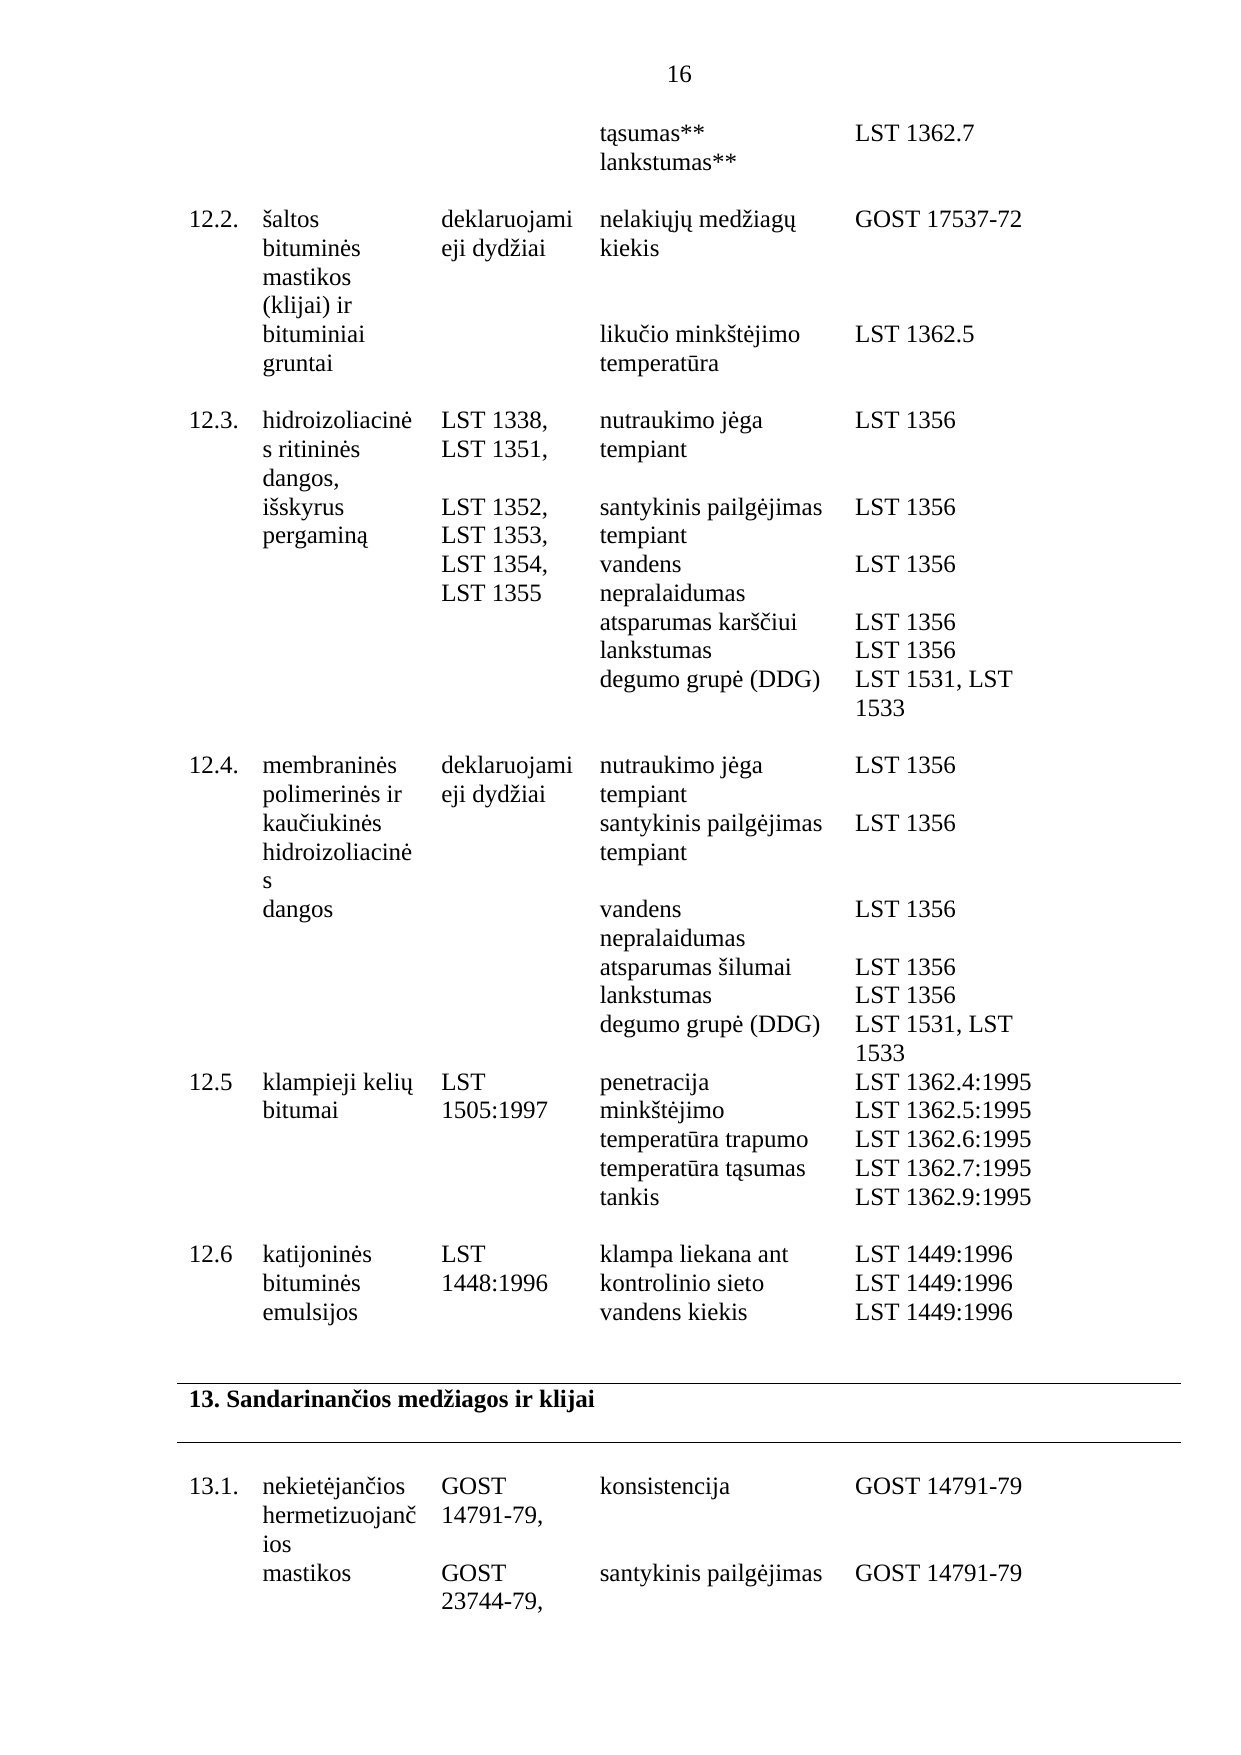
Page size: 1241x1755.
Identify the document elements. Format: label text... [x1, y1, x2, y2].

table_cell [1075, 1354, 1181, 1383]
table_cell [430, 607, 588, 636]
table_cell [1075, 1239, 1181, 1354]
table_cell konsistencija [588, 1471, 844, 1558]
table_cell [251, 1443, 430, 1471]
table_cell lst 1356 [844, 549, 1075, 607]
table_cell GOSt 17537-72 [844, 204, 1075, 319]
table_cell nelakiųjų medžiagų kiekis [588, 204, 844, 319]
table_cell lst 1356 [844, 406, 1075, 492]
table_cell [251, 549, 430, 607]
table_cell lankstumas [588, 981, 844, 1009]
table_cell [844, 722, 1075, 751]
table_cell [844, 1443, 1075, 1471]
table_cell 12.5 [177, 1067, 251, 1211]
table_cell [1075, 952, 1181, 981]
table_cell lst 1356 [844, 808, 1075, 894]
table_cell nutraukimo jėga tempiant [588, 751, 844, 808]
table_cell [430, 118, 588, 147]
table_cell [588, 1443, 844, 1471]
table_cell [430, 147, 588, 176]
table_cell [177, 607, 251, 636]
table_cell [430, 1443, 588, 1471]
table_cell [177, 319, 251, 377]
table_cell [430, 1211, 588, 1239]
table_cell [1075, 319, 1181, 377]
table_cell [430, 1354, 588, 1383]
table_cell [251, 1354, 430, 1383]
table_cell lst 1356 [844, 607, 1075, 636]
table_cell [1075, 1384, 1181, 1442]
table_cell [1075, 1211, 1181, 1239]
table_cell lst 1356 [844, 981, 1075, 1009]
table_cell [177, 894, 251, 952]
table_cell [1075, 1443, 1181, 1471]
table_cell [588, 176, 844, 204]
table_cell katijoninės bituminės emulsijos [251, 1239, 430, 1354]
table_cell [1075, 147, 1181, 176]
table_cell 13.1. [177, 1471, 251, 1558]
table_cell [251, 147, 430, 176]
table_cell LST 1362.4:1995 LST 1362.5:1995 LST 1362.6:1995 LST 1362.7:1995 LST 1362.9:1995 [844, 1067, 1075, 1211]
table_cell [1075, 751, 1181, 808]
table_cell [177, 377, 251, 406]
table_cell membraninės polimerinės ir [251, 751, 430, 808]
table_cell [430, 894, 588, 952]
table_cell [1075, 406, 1181, 492]
table_cell LST 1362.7 [844, 118, 1075, 147]
table_cell [251, 118, 430, 147]
table_cell lankstumas** [588, 147, 844, 176]
table_cell gost 14791-79 [844, 1471, 1075, 1558]
table_cell [844, 1211, 1075, 1239]
table_cell išskyrus pergaminą [251, 492, 430, 549]
table_cell [177, 1443, 251, 1471]
table_cell [430, 952, 588, 981]
table_cell [251, 722, 430, 751]
table_cell atsparumas šilumai [588, 952, 844, 981]
table_cell 12.4. [177, 751, 251, 808]
table_cell LST 1505:1997 [430, 1067, 588, 1211]
table_cell [1075, 894, 1181, 952]
table_cell [430, 377, 588, 406]
table_cell [1075, 664, 1181, 722]
table_cell atsparumas karščiui [588, 607, 844, 636]
table_cell hidroizoliacinės ritininės dangos, [251, 406, 430, 492]
table_cell [177, 549, 251, 607]
table_cell lst 1356 [844, 952, 1075, 981]
table_cell [177, 722, 251, 751]
table_cell [1075, 492, 1181, 549]
table_cell [251, 636, 430, 664]
table_cell [1075, 636, 1181, 664]
table_cell [177, 147, 251, 176]
table_cell mastikos [251, 1558, 430, 1615]
table_cell [177, 176, 251, 204]
table_cell likučio minkštėjimo temperatūra [588, 319, 844, 377]
table_cell [1075, 607, 1181, 636]
table_cell [1075, 118, 1181, 147]
table_cell [177, 1211, 251, 1239]
table_cell [430, 319, 588, 377]
table_cell nekietėjančios hermetizuojančios [251, 1471, 430, 1558]
table_cell [430, 664, 588, 722]
table_cell [177, 118, 251, 147]
table_cell [177, 952, 251, 981]
table_cell [430, 808, 588, 894]
table_cell [844, 147, 1075, 176]
table_cell nutraukimo jėga tempiant [588, 406, 844, 492]
table_cell 12.2. [177, 204, 251, 319]
table_cell [430, 176, 588, 204]
table_cell lst 1356 [844, 636, 1075, 664]
table_cell [251, 952, 430, 981]
table_cell [430, 981, 588, 1009]
table_cell deklaruojamieji dydžiai [430, 204, 588, 319]
table_cell [251, 664, 430, 722]
table_cell [430, 636, 588, 664]
table_cell LST 1531, LST 1533 [844, 1009, 1075, 1067]
table_cell [177, 492, 251, 549]
table_cell santykinis pailgėjimas tempiant [588, 492, 844, 549]
table_cell LST 1362.5 [844, 319, 1075, 377]
table_cell [430, 722, 588, 751]
table_cell tąsumas** [588, 118, 844, 147]
table_cell santykinis pailgėjimas tempiant [588, 808, 844, 894]
table_cell 13. Sandarinančios medžiagos ir klijai [177, 1384, 844, 1442]
table_cell degumo grupė (DDG) [588, 1009, 844, 1067]
table_cell vandens nepralaidumas [588, 894, 844, 952]
table_cell [251, 1009, 430, 1067]
table_cell [588, 1211, 844, 1239]
table_cell [177, 1558, 251, 1615]
table_cell santykinis pailgėjimas [588, 1558, 844, 1615]
table_cell [1075, 1067, 1181, 1211]
table_cell klampieji kelių bitumai [251, 1067, 430, 1211]
table_cell [177, 636, 251, 664]
table_cell bituminiai gruntai [251, 319, 430, 377]
table_cell penetracija minkštėjimo temperatūra trapumo temperatūra tąsumas tankis [588, 1067, 844, 1211]
table_cell 12.6 [177, 1239, 251, 1354]
table_cell lankstumas [588, 636, 844, 664]
table_cell kaučiukinės hidroizoliacinės [251, 808, 430, 894]
table_cell [588, 722, 844, 751]
table_cell [177, 808, 251, 894]
table_cell [588, 1354, 844, 1383]
table_cell [1075, 981, 1181, 1009]
table_cell gost 14791-79, [430, 1471, 588, 1558]
table_cell [1075, 204, 1181, 319]
table_cell [251, 1211, 430, 1239]
table_cell šaltos bituminės mastikos (klijai) ir [251, 204, 430, 319]
table_cell deklaruojamieji dydžiai [430, 751, 588, 808]
table_cell [177, 664, 251, 722]
table_cell lst 1356 [844, 751, 1075, 808]
table_cell klampa liekana ant kontrolinio sieto vandens kiekis [588, 1239, 844, 1354]
table_cell gost 23744-79, [430, 1558, 588, 1615]
table_cell [251, 176, 430, 204]
table_cell lst 1356 [844, 492, 1075, 549]
table_cell LST 1448:1996 [430, 1239, 588, 1354]
table_cell [1075, 377, 1181, 406]
table_cell [251, 981, 430, 1009]
table_cell [251, 607, 430, 636]
table_cell 12.3. [177, 406, 251, 492]
table_cell lst 1356 [844, 894, 1075, 952]
table_cell [430, 1009, 588, 1067]
table_cell [177, 981, 251, 1009]
table_cell lst 1354, lst 1355 [430, 549, 588, 607]
table_cell LST 1531, LST 1533 [844, 664, 1075, 722]
table_cell lst 1352, lst 1353, [430, 492, 588, 549]
table_cell [844, 377, 1075, 406]
table_cell vandens nepralaidumas [588, 549, 844, 607]
table_cell [177, 1354, 251, 1383]
table_cell dangos [251, 894, 430, 952]
table_cell gost 14791-79 [844, 1558, 1075, 1615]
table_cell LST 1449:1996 LST 1449:1996 LST 1449:1996 [844, 1239, 1075, 1354]
table_cell [1075, 1009, 1181, 1067]
table_cell [1075, 1558, 1181, 1615]
table_cell [844, 1354, 1075, 1383]
table_cell [1075, 1471, 1181, 1558]
table_cell [251, 377, 430, 406]
table_cell [588, 377, 844, 406]
table_cell [1075, 176, 1181, 204]
table_cell degumo grupė (DDG) [588, 664, 844, 722]
table_cell [177, 1009, 251, 1067]
table_cell lst 1338, lst 1351, [430, 406, 588, 492]
table_cell [844, 1384, 1075, 1442]
table_cell [1075, 722, 1181, 751]
table_cell [1075, 549, 1181, 607]
table_cell [844, 176, 1075, 204]
table_cell [1075, 808, 1181, 894]
